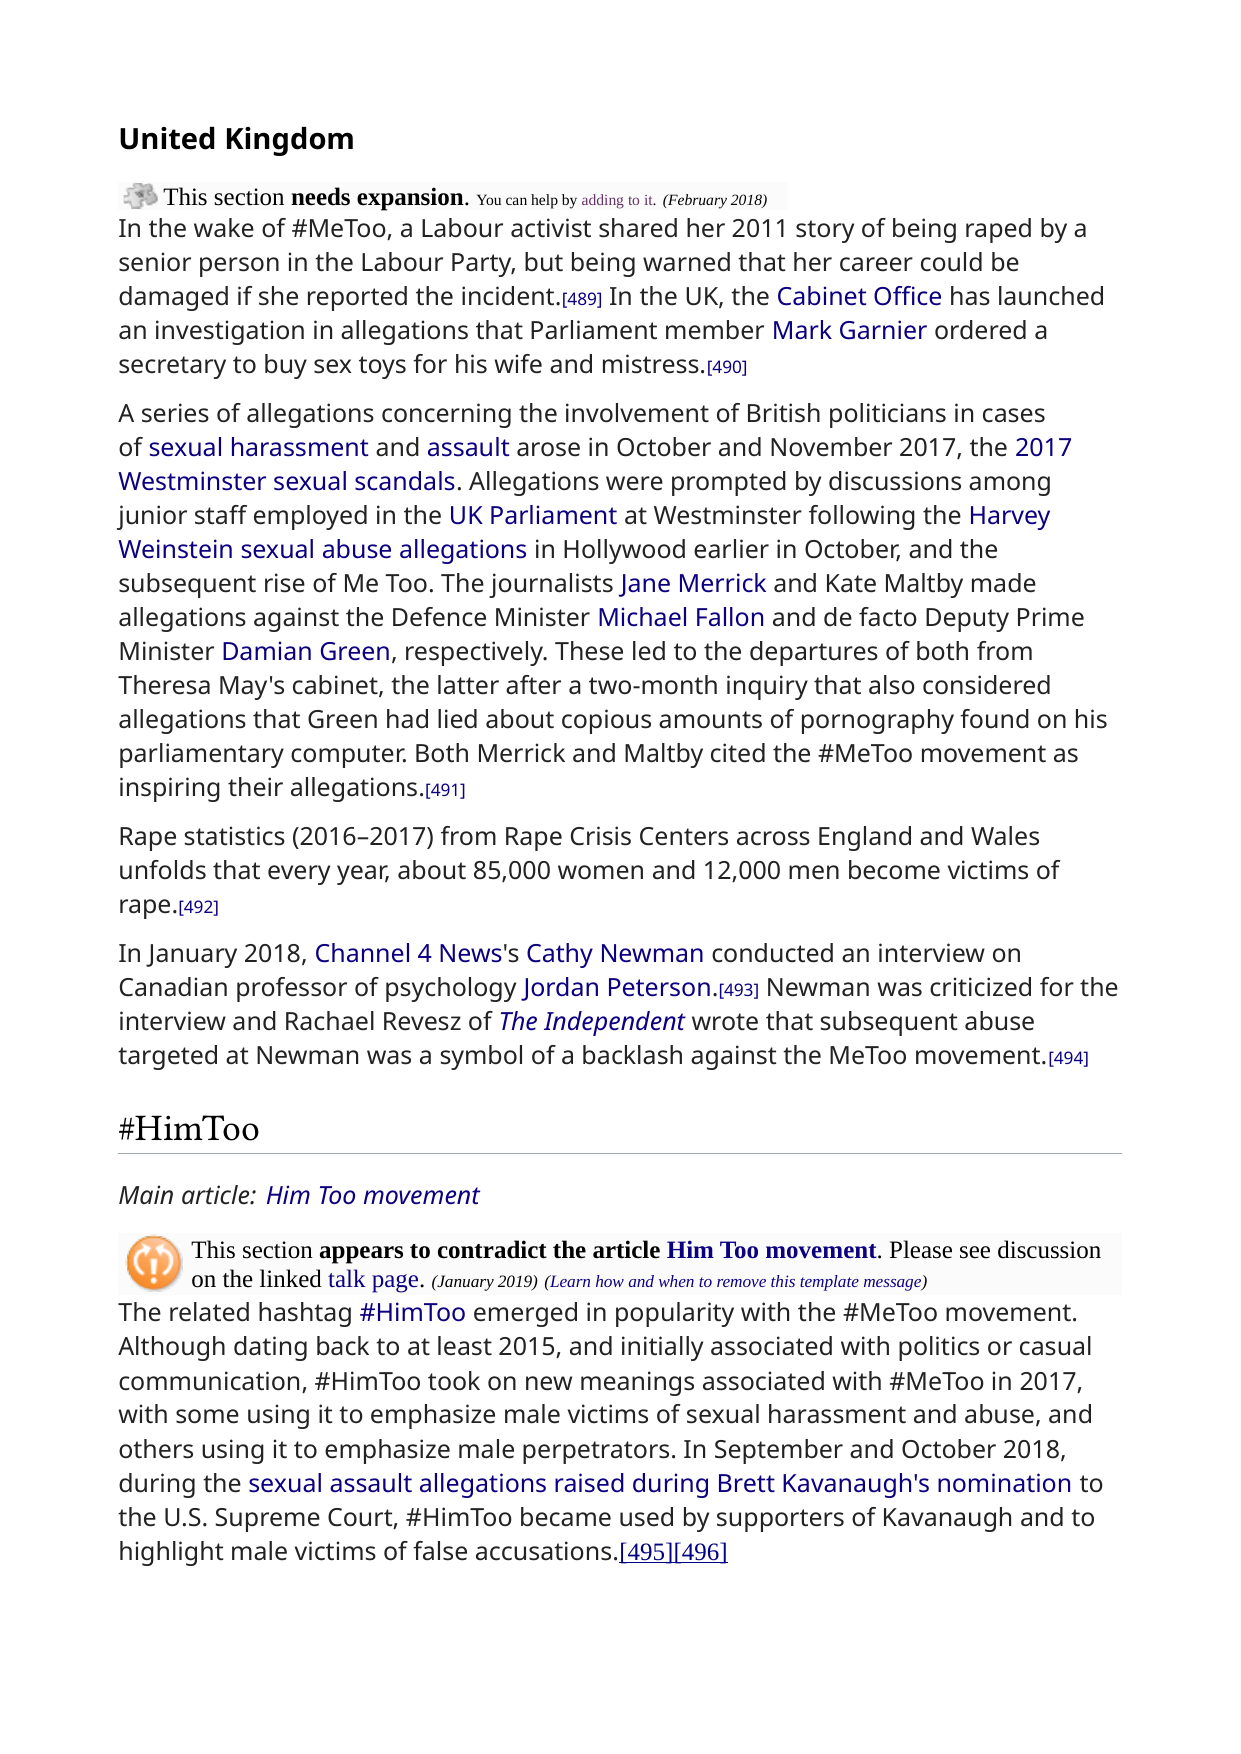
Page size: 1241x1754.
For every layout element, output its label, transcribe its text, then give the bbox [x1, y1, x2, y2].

text In January 2018, Channel 4 News's Cathy Newman conducted an interview on Canadian professor of psychology Jordan Peterson.[493] Newman was criticized for the interview and Rachael Revesz of The Independent wrote that subsequent abuse targeted at Newman was a symbol of a backlash against the MeToo movement.[494] [118, 935, 1122, 1072]
table_header [118, 182, 163, 210]
picture [123, 1232, 186, 1295]
table_header This section needs expansion. You can help by adding to it. (February 2018) [163, 182, 787, 210]
table_header [186, 1233, 191, 1295]
text The related hashtag #HimToo emerged in popularity with the #MeToo movement. Although dating back to at least 2015, and initially associated with politics or casual communication, #HimToo took on new meanings associated with #MeToo in 2017, with some using it to emphasize male victims of sexual harassment and abuse, and others using it to emphasize male perpetrators. In September and October 2018, during the sexual assault allegations raised during Brett Kavanaugh's nomination to the U.S. Supreme Court, #HimToo became used by supporters of Kavanaugh and to highlight male victims of false accusations.[495][496] [118, 1295, 1122, 1567]
subtitle #HimToo [118, 1107, 1122, 1153]
text Rape statistics (2016–2017) from Rape Crisis Centers across England and Wales unfolds that every year, about 85,000 women and 12,000 men become victims of rape.[492] [118, 818, 1122, 921]
picture [123, 183, 158, 209]
text Main article: Him Too movement [118, 1178, 1122, 1212]
text A series of allegations concerning the involvement of British politicians in cases of sexual harassment and assault arose in October and November 2017, the 2017 Westminster sexual scandals. Allegations were prompted by discussions among junior staff employed in the UK Parliament at Westminster following the Harvey Weinstein sexual abuse allegations in Hollywood earlier in October, and the subsequent rise of Me Too. The journalists Jane Merrick and Kate Maltby made allegations against the Defence Minister Michael Fallon and de facto Deputy Prime Minister Damian Green, respectively. These led to the departures of both from Theresa May's cabinet, the latter after a two-month inquiry that also considered allegations that Green had lied about copious amounts of pornography found on his parliamentary computer. Both Merrick and Maltby cited the #MeToo movement as inspiring their allegations.[491] [118, 395, 1122, 804]
table_header This section appears to contradict the article Him Too movement. Please see discussion on the linked talk page. (January 2019) (Learn how and when to remove this template message) [191, 1233, 1122, 1295]
table_header [118, 1233, 123, 1295]
text In the wake of #MeToo, a Labour activist shared her 2011 story of being raped by a senior person in the Labour Party, but being warned that her career could be damaged if she reported the incident.[489] In the UK, the Cabinet Office has launched an investigation in allegations that Parliament member Mark Garnier ordered a secretary to buy sex toys for his wife and mistress.[490] [118, 210, 1122, 381]
subtitle United Kingdom [118, 118, 1122, 158]
